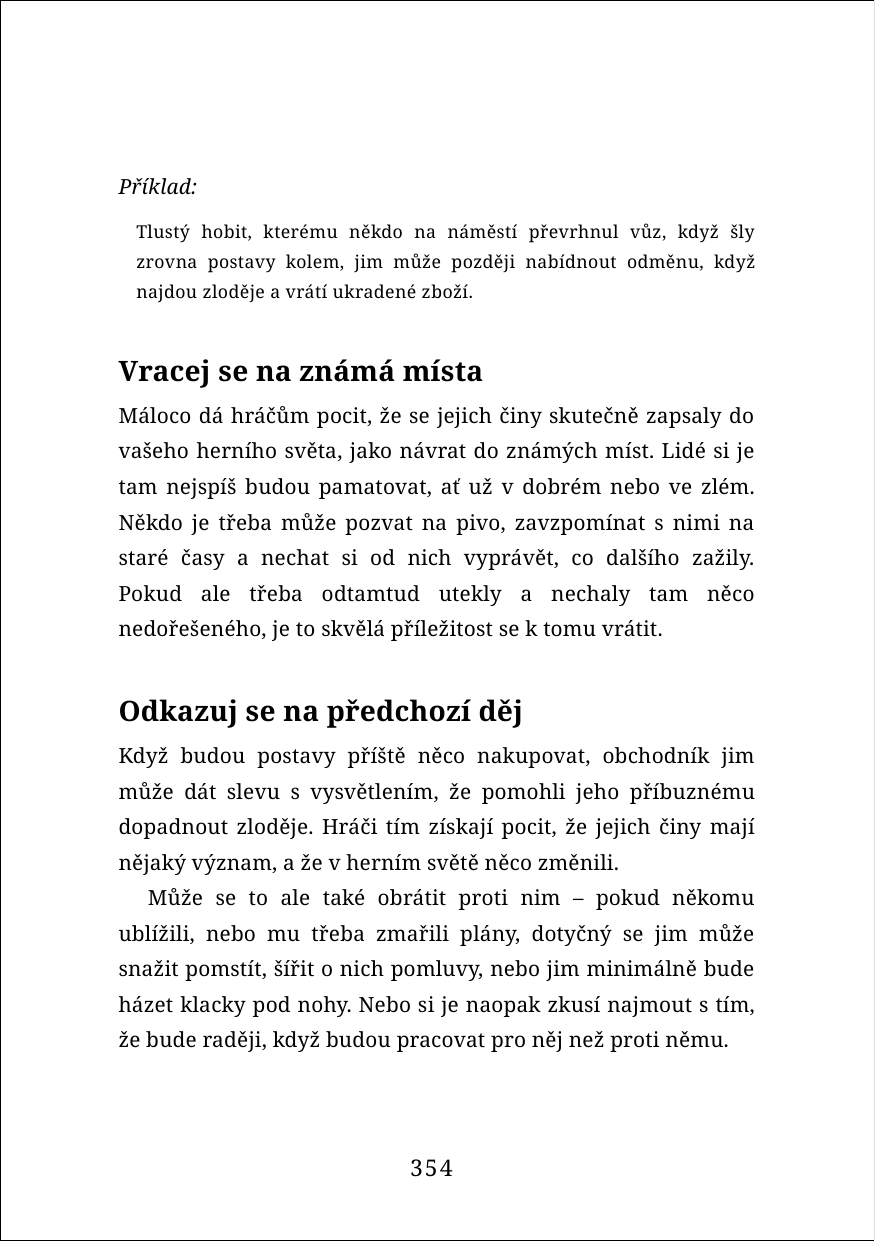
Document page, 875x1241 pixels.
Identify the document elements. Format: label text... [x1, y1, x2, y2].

text Tlustý hobit, kterému někdo na náměstí převrhnul vůz, když šly zrovna postavy kolem, jim může později nabídnout odměnu, když najdou zloděje a vrátí ukradené zboží. [136, 219, 756, 304]
text Když budou postavy příště něco nakupovat, obchodník jim může dát slevu s vysvětlením, že pomohli jeho příbuznému dopadnout zloděje. Hráči tím získají pocit, že jejich činy mají nějaký význam, a že v herním světě něco změnili. Může se to ale také obrátit proti nim – pokud někomu ublížili, nebo mu třeba zmařili plány, dotyčný se jim může snažit pomstít, šířit o nich pomluvy, nebo jim minimálně bude házet klacky pod nohy. Nebo si je naopak zkusí najmout s tím, že bude raději, když budou pracovat pro něj než proti němu. [118, 741, 756, 1054]
text Máloco dá hráčům pocit, že se jejich činy skutečně zapsaly do vašeho herního světa, jako návrat do známých míst. Lidé si je tam nejspíš budou pamatovat, ať už v dobrém nebo ve zlém. Někdo je třeba může pozvat na pivo, zavzpomínat s nimi na staré časy a nechat si od nich vyprávět, co dalšího zažily. Pokud ale třeba odtamtud utekly a nechaly tam něco nedořešeného, je to skvělá příležitost se k tomu vrátit. [118, 401, 756, 643]
text Příklad: [118, 172, 756, 200]
subtitle Odkazuj se na předchozí děj [118, 691, 756, 729]
subtitle Vracej se na známá místa [118, 351, 756, 389]
